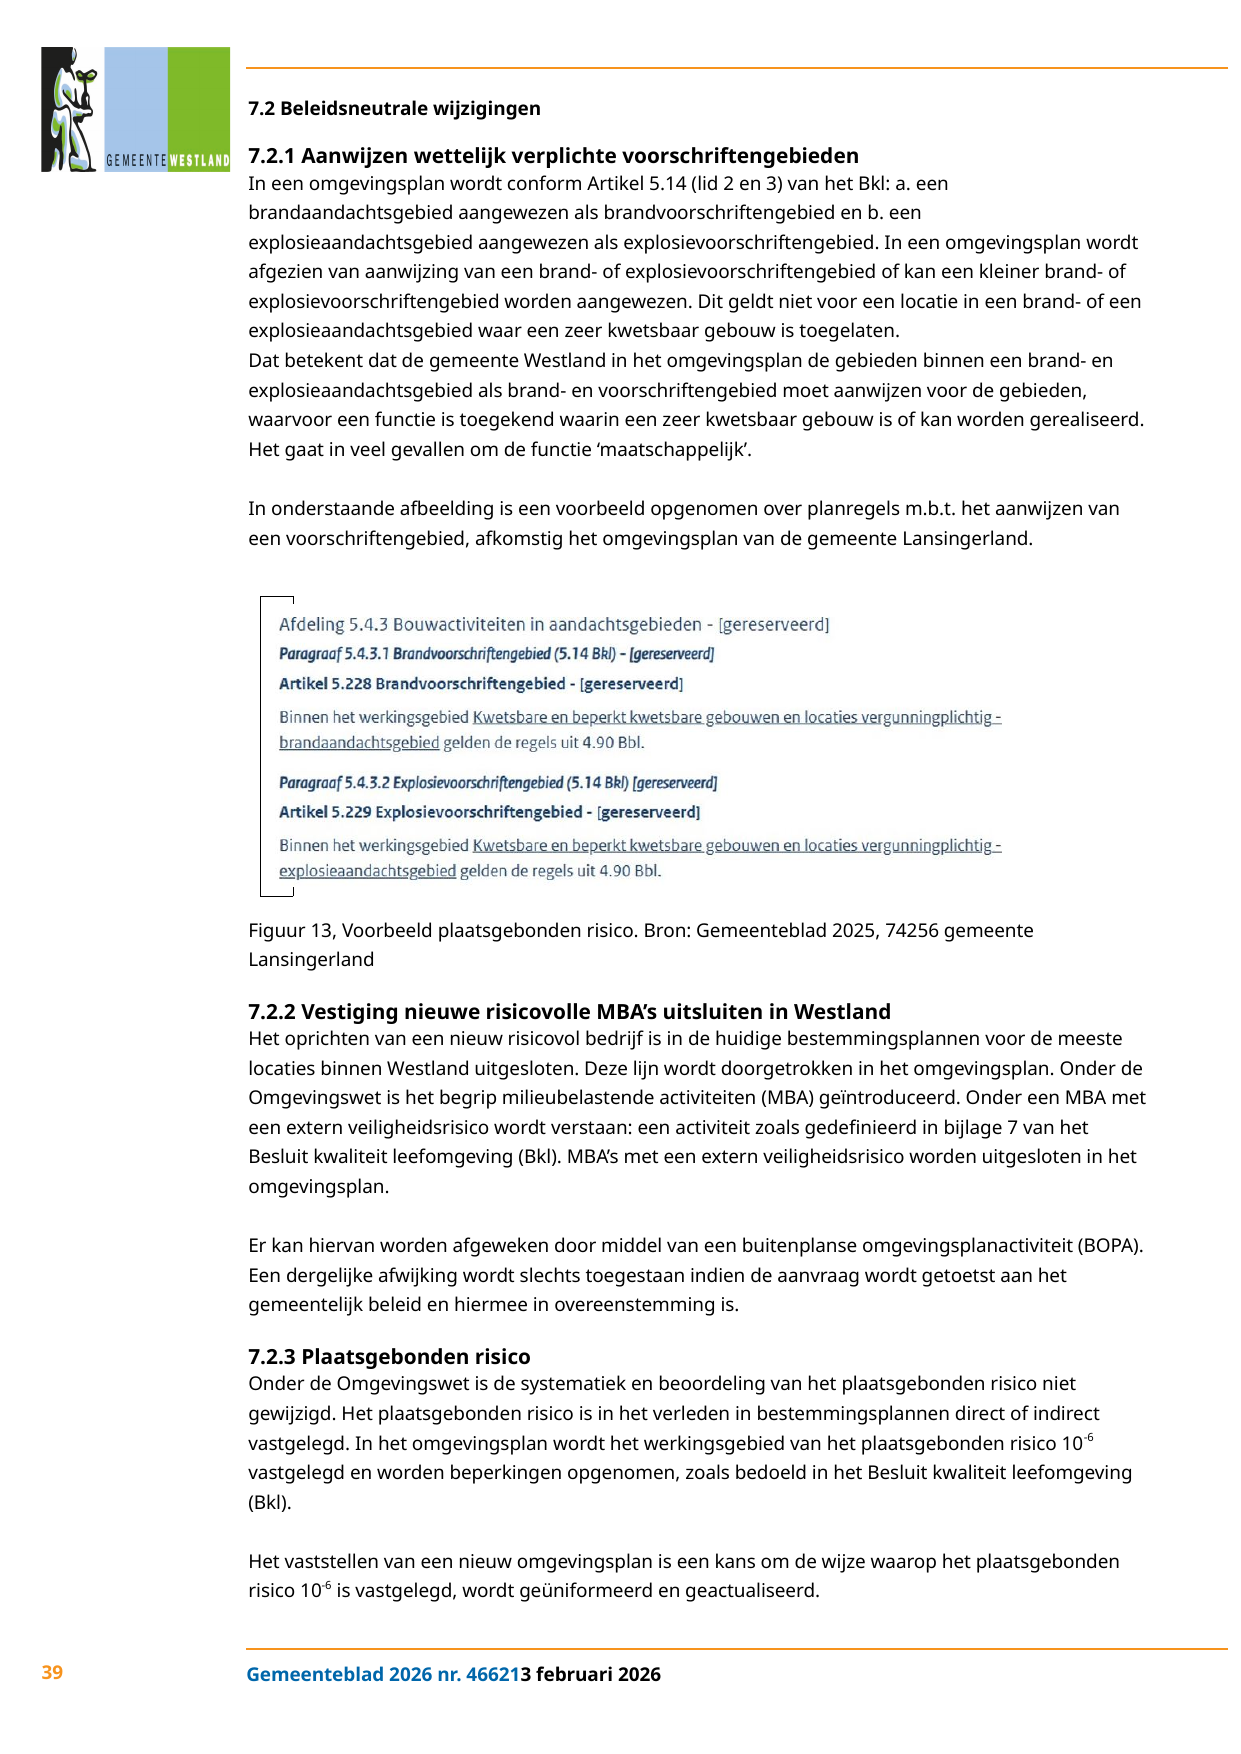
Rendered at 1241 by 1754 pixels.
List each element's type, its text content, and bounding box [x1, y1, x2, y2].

text In een omgevingsplan wordt conform Artikel 5.14 (lid 2 en 3) van het Bkl: a. een brandaandachtsgebied aangewezen als brandvoorschriftengebied en b. een explosieaandachtsgebied aangewezen als explosievoorschriftengebied. In een omgevingsplan wordt afgezien van aanwijzing van een brand- of explosievoorschriftengebied of kan een kleiner brand- of explosievoorschriftengebied worden aangewezen. Dit geldt niet voor een locatie in een brand- of een explosieaandachtsgebied waar een zeer kwetsbaar gebouw is toegelaten. [248, 170, 1152, 343]
text Figuur 13, Voorbeeld plaatsgebonden risico. Bron: Gemeenteblad 2025, 74256 gemeente Lansingerland [248, 917, 1152, 972]
picture [41, 47, 231, 172]
text Er kan hiervan worden afgeweken door middel van een buitenplanse omgevingsplanactiviteit (BOPA). Een dergelijke afwijking wordt slechts toegestaan indien de aanvraag wordt getoetst aan het gemeentelijk beleid en hiermee in overeenstemming is. [248, 1232, 1152, 1317]
text 7.2.1 Aanwijzen wettelijk verplichte voorschriftengebieden [248, 141, 1152, 170]
text In onderstaande afbeelding is een voorbeeld opgenomen over planregels m.b.t. het aanwijzen van een voorschriftengebied, afkomstig het omgevingsplan van de gemeente Lansingerland. [248, 495, 1152, 551]
text 7.2 Beleidsneutrale wijzigingen [248, 95, 1152, 121]
text Het oprichten van een nieuw risicovol bedrijf is in de huidige bestemmingsplannen voor de meeste locaties binnen Westland uitgesloten. Deze lijn wordt doorgetrokken in het omgevingsplan. Onder de Omgevingswet is het begrip milieubelastende activiteiten (MBA) geïntroduceerd. Onder een MBA met een extern veiligheidsrisico wordt verstaan: een activiteit zoals gedefinieerd in bijlage 7 van het Besluit kwaliteit leefomgeving (Bkl). MBA’s met een extern veiligheidsrisico worden uitgesloten in het omgevingsplan. [248, 1025, 1152, 1199]
text 7.2.3 Plaatsgebonden risico [248, 1342, 1152, 1371]
text Het vaststellen van een nieuw omgevingsplan is een kans om de wijze waarop het plaatsgebonden risico 10-6 is vastgelegd, wordt geüniformeerd en geactualiseerd. [248, 1548, 1152, 1603]
text Onder de Omgevingswet is de systematiek en beoordeling van het plaatsgebonden risico niet gewijzigd. Het plaatsgebonden risico is in het verleden in bestemmingsplannen direct of indirect vastgelegd. In het omgevingsplan wordt het werkingsgebied van het plaatsgebonden risico 10-6 vastgelegd en worden beperkingen opgenomen, zoals bedoeld in het Besluit kwaliteit leefomgeving (Bkl). [248, 1371, 1152, 1514]
text Dat betekent dat de gemeente Westland in het omgevingsplan de gebieden binnen een brand- en explosieaandachtsgebied als brand- en voorschriftengebied moet aanwijzen voor de gebieden, waarvoor een functie is toegekend waarin een zeer kwetsbaar gebouw is of kan worden gerealiseerd. Het gaat in veel gevallen om de functie ‘maatschappelijk’. [248, 347, 1152, 462]
picture [268, 604, 1173, 887]
text 7.2.2 Vestiging nieuwe risicovolle MBA’s uitsluiten in Westland [248, 997, 1152, 1025]
